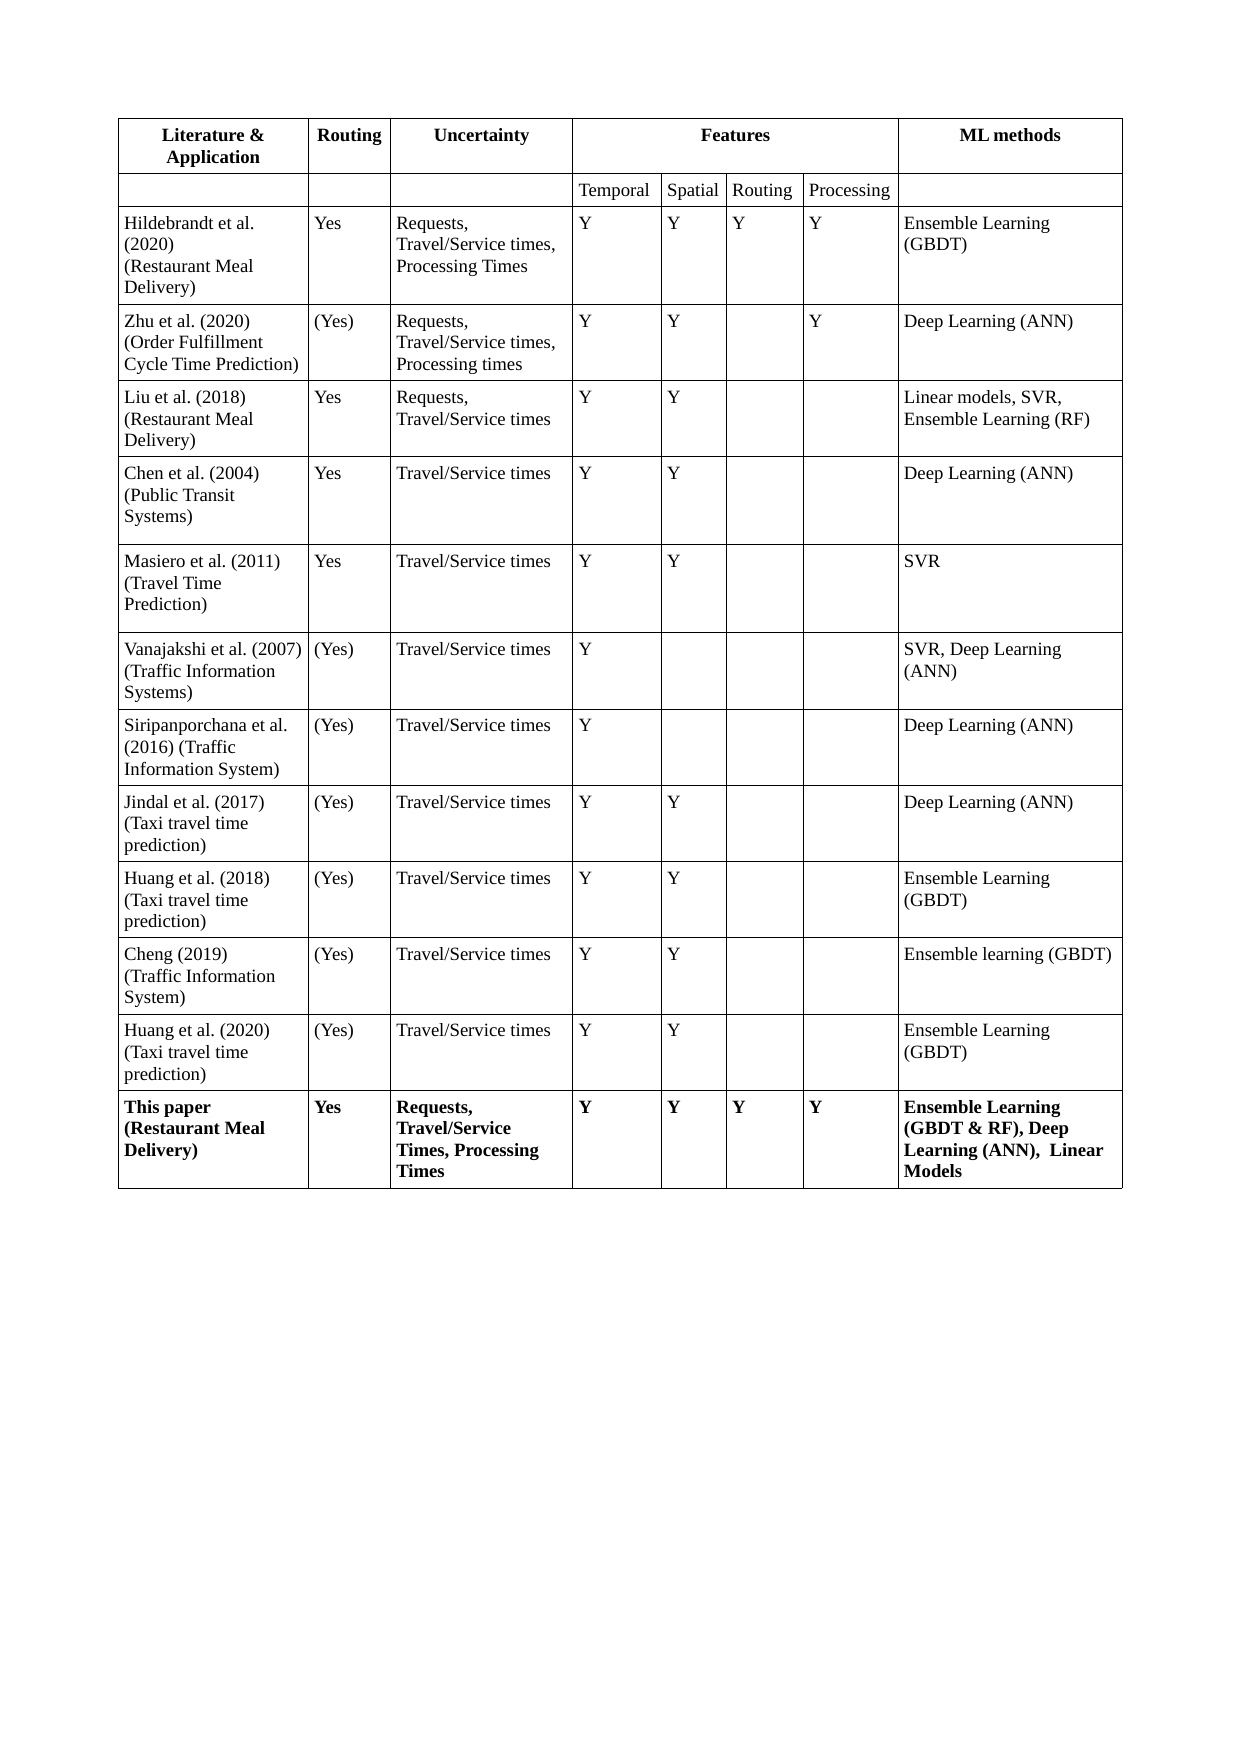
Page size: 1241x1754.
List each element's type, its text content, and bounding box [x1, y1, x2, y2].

table_cell Huang et al. (2020) (Taxi travel time prediction) [119, 1015, 308, 1090]
table_cell [804, 633, 898, 708]
table_cell [662, 710, 726, 785]
table_cell Requests, Travel/Service times [391, 381, 572, 456]
table_cell Y [804, 207, 898, 304]
table_cell [727, 633, 803, 708]
table_cell (Yes) [309, 710, 390, 785]
table_cell [727, 786, 803, 861]
table_cell Travel/Service times [391, 1015, 572, 1090]
table_cell Y [662, 786, 726, 861]
table_header Uncertainty [391, 119, 572, 173]
table_cell [804, 710, 898, 785]
table_cell [727, 710, 803, 785]
table_cell [804, 381, 898, 456]
table_cell [804, 938, 898, 1013]
table_cell Ensemble Learning (GBDT) [899, 1015, 1122, 1090]
table_cell Deep Learning (ANN) [899, 457, 1122, 544]
table_cell (Yes) [309, 938, 390, 1013]
table_cell Ensemble Learning (GBDT & RF), Deep Learning (ANN), Linear Models [899, 1091, 1122, 1188]
table_cell [804, 457, 898, 544]
table_cell [804, 1015, 898, 1090]
table_cell (Yes) [309, 305, 390, 380]
table_cell Y [573, 862, 661, 937]
table_cell Y [573, 633, 661, 708]
table_cell Yes [309, 457, 390, 544]
table_cell [727, 862, 803, 937]
table_header Features [573, 119, 898, 173]
table_cell Requests, Travel/Service Times, Processing Times [391, 1091, 572, 1188]
table_cell Jindal et al. (2017) (Taxi travel time prediction) [119, 786, 308, 861]
table_cell Yes [309, 381, 390, 456]
table_cell Y [573, 710, 661, 785]
table_cell Routing [727, 174, 803, 206]
table_cell [804, 786, 898, 861]
table_cell Temporal [573, 174, 661, 206]
table_cell (Yes) [309, 633, 390, 708]
table_cell [391, 174, 572, 206]
table_cell Travel/Service times [391, 786, 572, 861]
table_cell Deep Learning (ANN) [899, 305, 1122, 380]
table_cell Y [573, 457, 661, 544]
table_cell Ensemble learning (GBDT) [899, 938, 1122, 1013]
table_cell [727, 938, 803, 1013]
table_cell [727, 305, 803, 380]
table_cell Y [573, 786, 661, 861]
table_cell Y [804, 305, 898, 380]
table_cell Y [662, 381, 726, 456]
table_cell [727, 381, 803, 456]
table_cell (Yes) [309, 862, 390, 937]
table_cell [662, 633, 726, 708]
table_cell Y [573, 1091, 661, 1188]
table_cell Yes [309, 545, 390, 632]
table_cell Linear models, SVR, Ensemble Learning (RF) [899, 381, 1122, 456]
table_cell Travel/Service times [391, 633, 572, 708]
table_cell Siripanporchana et al. (2016) (Traffic Information System) [119, 710, 308, 785]
table_cell Travel/Service times [391, 862, 572, 937]
table_cell Vanajakshi et al. (2007) (Traffic Information Systems) [119, 633, 308, 708]
table_cell Y [573, 545, 661, 632]
table_cell Liu et al. (2018) (Restaurant Meal Delivery) [119, 381, 308, 456]
table_cell Travel/Service times [391, 457, 572, 544]
table_cell [727, 545, 803, 632]
table_cell Huang et al. (2018) (Taxi travel time prediction) [119, 862, 308, 937]
table_cell [899, 174, 1122, 206]
table_cell Y [662, 1091, 726, 1188]
table_cell Yes [309, 207, 390, 304]
table_cell Ensemble Learning (GBDT) [899, 207, 1122, 304]
table_cell Y [573, 381, 661, 456]
table_cell Processing [804, 174, 898, 206]
table_cell Ensemble Learning (GBDT) [899, 862, 1122, 937]
table_cell [804, 545, 898, 632]
table_cell Y [804, 1091, 898, 1188]
table_header Literature & Application [119, 119, 308, 173]
table_cell Requests, Travel/Service times, Processing times [391, 305, 572, 380]
table_cell Travel/Service times [391, 710, 572, 785]
table_cell SVR, Deep Learning (ANN) [899, 633, 1122, 708]
table_cell Zhu et al. (2020) (Order Fulfillment Cycle Time Prediction) [119, 305, 308, 380]
table_cell Deep Learning (ANN) [899, 786, 1122, 861]
table_cell Y [662, 1015, 726, 1090]
table_cell (Yes) [309, 786, 390, 861]
table_cell Travel/Service times [391, 545, 572, 632]
table_cell [309, 174, 390, 206]
table_cell Y [573, 207, 661, 304]
table_cell Yes [309, 1091, 390, 1188]
table_cell [727, 1015, 803, 1090]
table_cell Y [573, 938, 661, 1013]
table_cell Y [573, 305, 661, 380]
table_cell Masiero et al. (2011) (Travel Time Prediction) [119, 545, 308, 632]
table_cell Cheng (2019) (Traffic Information System) [119, 938, 308, 1013]
table_header Routing [309, 119, 390, 173]
table_cell Hildebrandt et al. (2020) (Restaurant Meal Delivery) [119, 207, 308, 304]
table_cell Y [662, 938, 726, 1013]
table_cell Y [662, 862, 726, 937]
table_cell Y [727, 207, 803, 304]
table_cell [804, 862, 898, 937]
table_cell Y [662, 305, 726, 380]
table_cell Chen et al. (2004) (Public Transit Systems) [119, 457, 308, 544]
table_cell Y [727, 1091, 803, 1188]
table_cell Deep Learning (ANN) [899, 710, 1122, 785]
table_cell This paper (Restaurant Meal Delivery) [119, 1091, 308, 1188]
table_cell Y [573, 1015, 661, 1090]
table_cell Y [662, 545, 726, 632]
table_cell [119, 174, 308, 206]
table_cell Requests, Travel/Service times, Processing Times [391, 207, 572, 304]
table_cell [727, 457, 803, 544]
table_cell (Yes) [309, 1015, 390, 1090]
table_header ML methods [899, 119, 1122, 173]
table_cell SVR [899, 545, 1122, 632]
table_cell Spatial [662, 174, 726, 206]
table_cell Y [662, 457, 726, 544]
table_cell Travel/Service times [391, 938, 572, 1013]
table_cell Y [662, 207, 726, 304]
